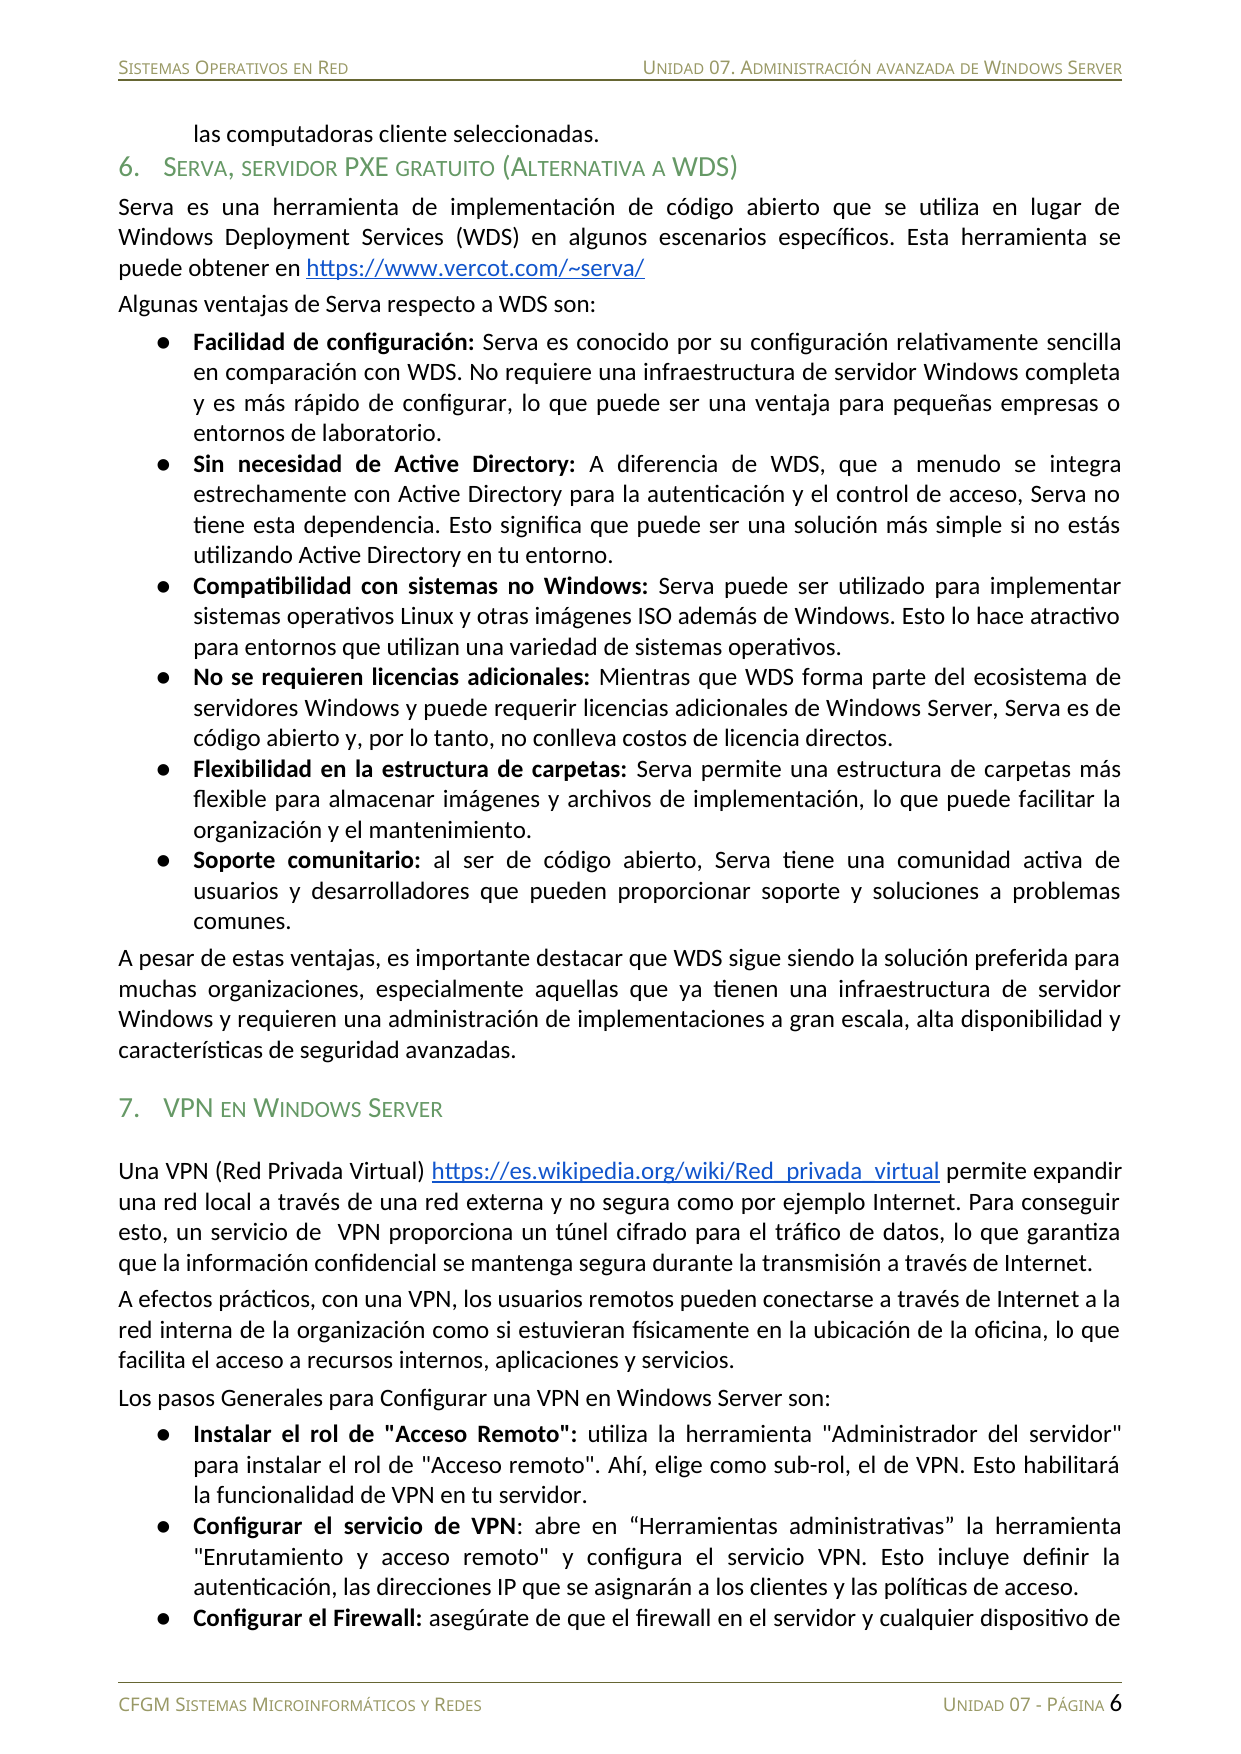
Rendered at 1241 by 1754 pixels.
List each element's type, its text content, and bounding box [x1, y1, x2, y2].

list Configurar el Firewall: asegúrate de que el firewall en el servidor y cualquier dispositivo de [156, 1602, 1122, 1632]
list Soporte comunitario: al ser de código abierto, Serva tiene una comunidad activa de usuarios y desarrolladores que pueden proporcionar soporte y soluciones a problemas comunes. [156, 844, 1122, 936]
list Facilidad de configuración: Serva es conocido por su configuración relativamente sencilla en comparación con WDS. No requiere una infraestructura de servidor Windows completa y es más rápido de configurar, lo que puede ser una ventaja para pequeñas empresas o entornos de laboratorio. [156, 326, 1122, 448]
list las computadoras cliente seleccionadas. [156, 118, 1122, 148]
text Serva es una herramienta de implementación de código abierto que se utiliza en lugar de Windows Deployment Services (WDS) en algunos escenarios específicos. Esta herramienta se puede obtener en https://www.vercot.com/~serva/ [118, 191, 1122, 282]
subtitle VPN en Windows Server [118, 1089, 1122, 1125]
list Flexibilidad en la estructura de carpetas: Serva permite una estructura de carpetas más flexible para almacenar imágenes y archivos de implementación, lo que puede facilitar la organización y el mantenimiento. [156, 753, 1122, 844]
list Sin necesidad de Active Directory: A diferencia de WDS, que a menudo se integra estrechamente con Active Directory para la autenticación y el control de acceso, Serva no tiene esta dependencia. Esto significa que puede ser una solución más simple si no estás utilizando Active Directory en tu entorno. [156, 448, 1122, 570]
subtitle Serva, servidor PXE gratuito (Alternativa a WDS) [118, 148, 1122, 184]
text Los pasos Generales para Configurar una VPN en Windows Server son: [118, 1382, 1122, 1412]
list Instalar el rol de "Acceso Remoto": utiliza la herramienta "Administrador del servidor" para instalar el rol de "Acceso remoto". Ahí, elige como sub-rol, el de VPN. Esto habilitará la funcionalidad de VPN en tu servidor. [156, 1419, 1122, 1510]
list Compatibilidad con sistemas no Windows: Serva puede ser utilizado para implementar sistemas operativos Linux y otras imágenes ISO además de Windows. Esto lo hace atractivo para entornos que utilizan una variedad de sistemas operativos. [156, 570, 1122, 661]
list No se requieren licencias adicionales: Mientras que WDS forma parte del ecosistema de servidores Windows y puede requerir licencias adicionales de Windows Server, Serva es de código abierto y, por lo tanto, no conlleva costos de licencia directos. [156, 661, 1122, 753]
text Una VPN (Red Privada Virtual) https://es.wikipedia.org/wiki/Red_privada_virtual permite expandir una red local a través de una red externa y no segura como por ejemplo Internet. Para conseguir esto, un servicio de VPN proporciona un túnel cifrado para el tráfico de datos, lo que garantiza que la información confidencial se mantenga segura durante la transmisión a través de Internet. [118, 1155, 1122, 1277]
text A efectos prácticos, con una VPN, los usuarios remotos pueden conectarse a través de Internet a la red interna de la organización como si estuvieran físicamente en la ubicación de la oficina, lo que facilita el acceso a recursos internos, aplicaciones y servicios. [118, 1284, 1122, 1375]
text A pesar de estas ventajas, es importante destacar que WDS sigue siendo la solución preferida para muchas organizaciones, especialmente aquellas que ya tienen una infraestructura de servidor Windows y requieren una administración de implementaciones a gran escala, alta disponibilidad y características de seguridad avanzadas. [118, 942, 1122, 1064]
list Configurar el servicio de VPN: abre en “Herramientas administrativas” la herramienta "Enrutamiento y acceso remoto" y configura el servicio VPN. Esto incluye definir la autenticación, las direcciones IP que se asignarán a los clientes y las políticas de acceso. [156, 1510, 1122, 1602]
text Algunas ventajas de Serva respecto a WDS son: [118, 289, 1122, 319]
